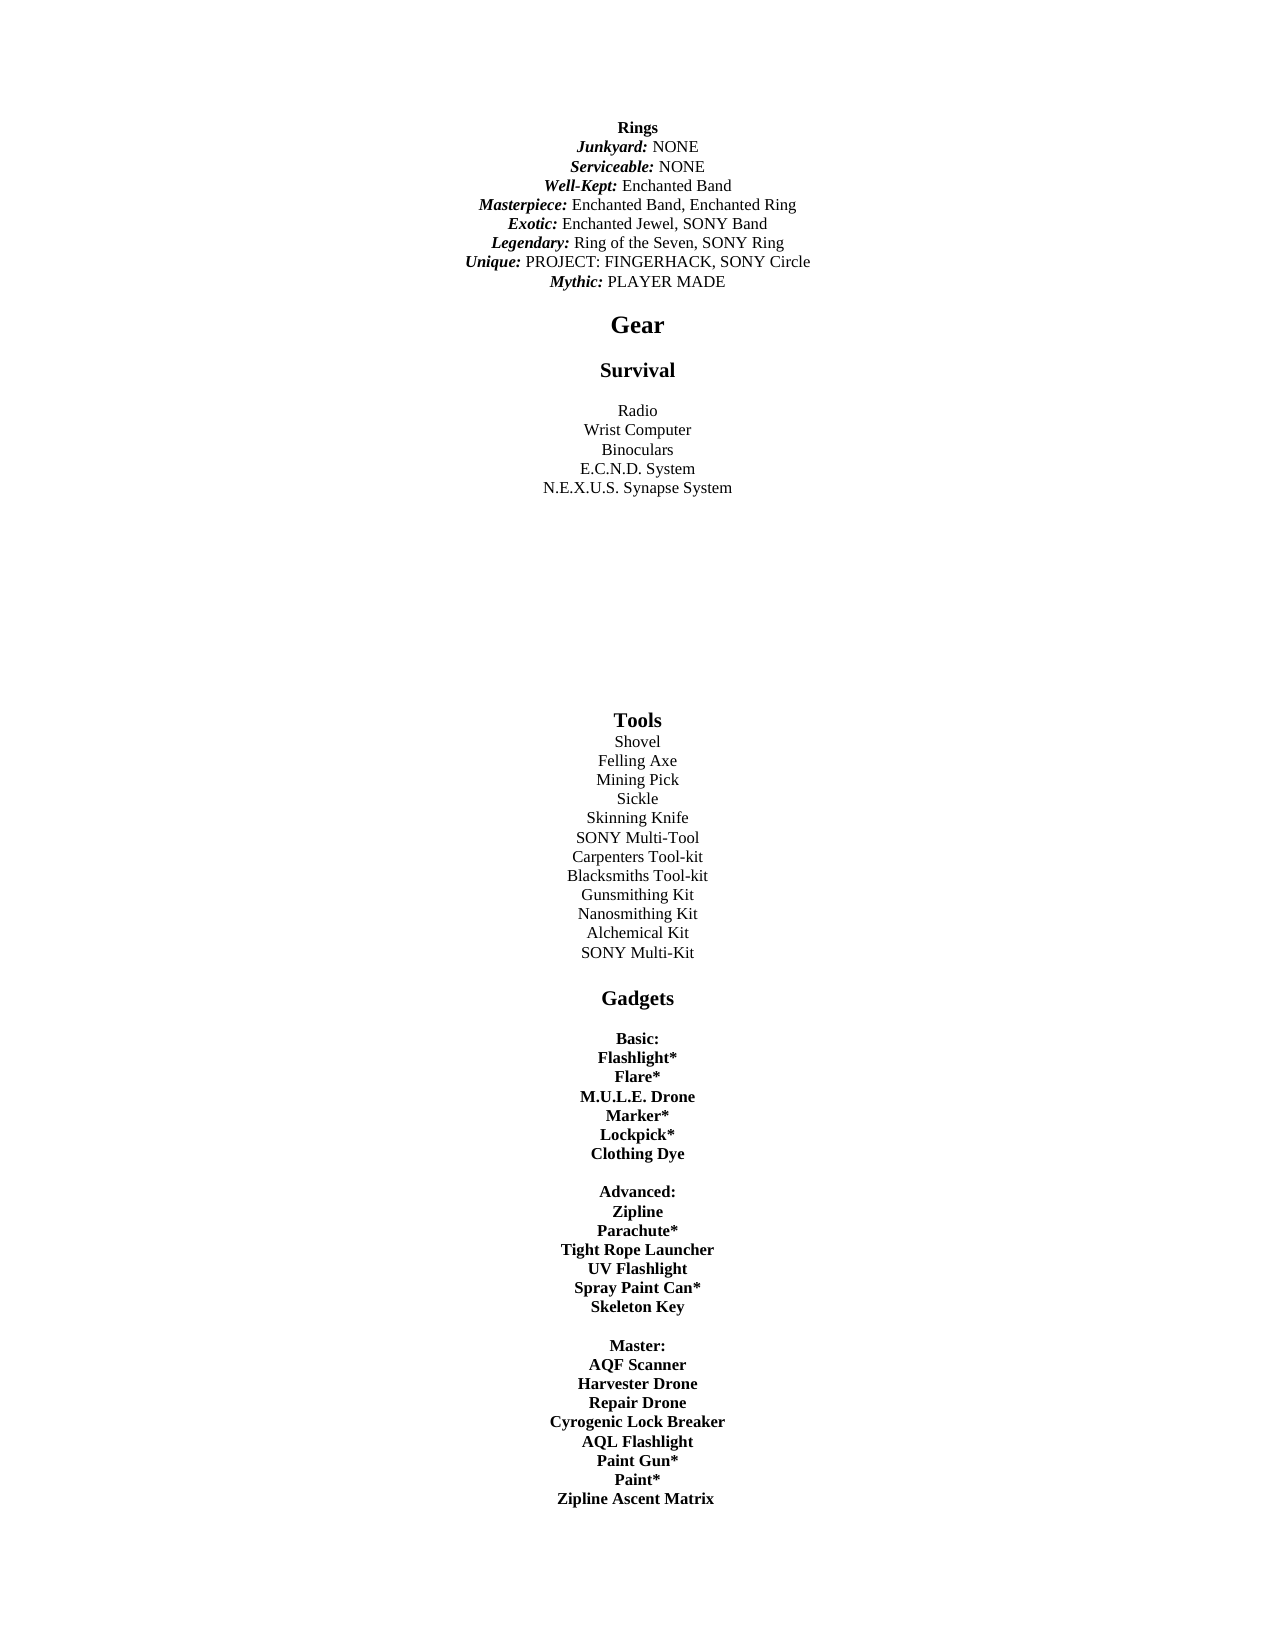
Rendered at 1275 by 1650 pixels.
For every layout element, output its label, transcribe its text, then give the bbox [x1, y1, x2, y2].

text Flare* [118, 1067, 1157, 1086]
text M.U.L.E. Drone [118, 1086, 1157, 1106]
text Survival [118, 358, 1157, 382]
text Clothing Dye [118, 1144, 1157, 1163]
text N.E.X.U.S. Synapse System [118, 478, 1157, 497]
text Skinning Knife [118, 808, 1157, 827]
text Nanosmithing Kit [118, 904, 1157, 923]
text Tight Rope Launcher [118, 1240, 1157, 1259]
text Felling Axe [118, 751, 1157, 770]
text AQL Flashlight [118, 1431, 1157, 1451]
text Legendary: Ring of the Seven, SONY Ring [118, 233, 1157, 252]
text Advanced: [118, 1182, 1157, 1201]
text SONY Multi-Kit [118, 942, 1157, 962]
text Gear [118, 310, 1157, 338]
text Serviceable: NONE [118, 156, 1157, 176]
text Harvester Drone [118, 1374, 1157, 1393]
text Gunsmithing Kit [118, 885, 1157, 904]
text Tools [118, 708, 1157, 732]
text Mythic: PLAYER MADE [118, 271, 1157, 291]
text Rings [118, 118, 1157, 137]
text Master: [118, 1336, 1157, 1355]
text Blacksmiths Tool-kit [118, 866, 1157, 885]
text Repair Drone [118, 1393, 1157, 1412]
text SONY Multi-Tool [118, 827, 1157, 847]
text Basic: [118, 1029, 1157, 1048]
text Parachute* [118, 1221, 1157, 1240]
text Sickle [118, 789, 1157, 808]
text Carpenters Tool-kit [118, 847, 1157, 866]
text Skeleton Key [118, 1297, 1157, 1316]
text Paint* [118, 1470, 1157, 1489]
text Wrist Computer [118, 420, 1157, 439]
text UV Flashlight [118, 1259, 1157, 1278]
text Cyrogenic Lock Breaker [118, 1412, 1157, 1431]
text Binoculars [118, 439, 1157, 458]
text Zipline Ascent Matrix [118, 1489, 1157, 1508]
text Gadgets [118, 986, 1157, 1010]
text Exotic: Enchanted Jewel, SONY Band [118, 214, 1157, 233]
text AQF Scanner [118, 1355, 1157, 1374]
text Marker* [118, 1106, 1157, 1125]
text Flashlight* [118, 1048, 1157, 1067]
text Paint Gun* [118, 1451, 1157, 1470]
text Shovel [118, 732, 1157, 751]
text Mining Pick [118, 770, 1157, 789]
text Masterpiece: Enchanted Band, Enchanted Ring [118, 195, 1157, 214]
text Lockpick* [118, 1125, 1157, 1144]
text Spray Paint Can* [118, 1278, 1157, 1297]
text E.C.N.D. System [118, 458, 1157, 478]
text Well-Kept: Enchanted Band [118, 176, 1157, 195]
text Radio [118, 401, 1157, 420]
text Junkyard: NONE [118, 137, 1157, 156]
text Unique: PROJECT: FINGERHACK, SONY Circle [118, 252, 1157, 271]
text Alchemical Kit [118, 923, 1157, 942]
text Zipline [118, 1201, 1157, 1221]
